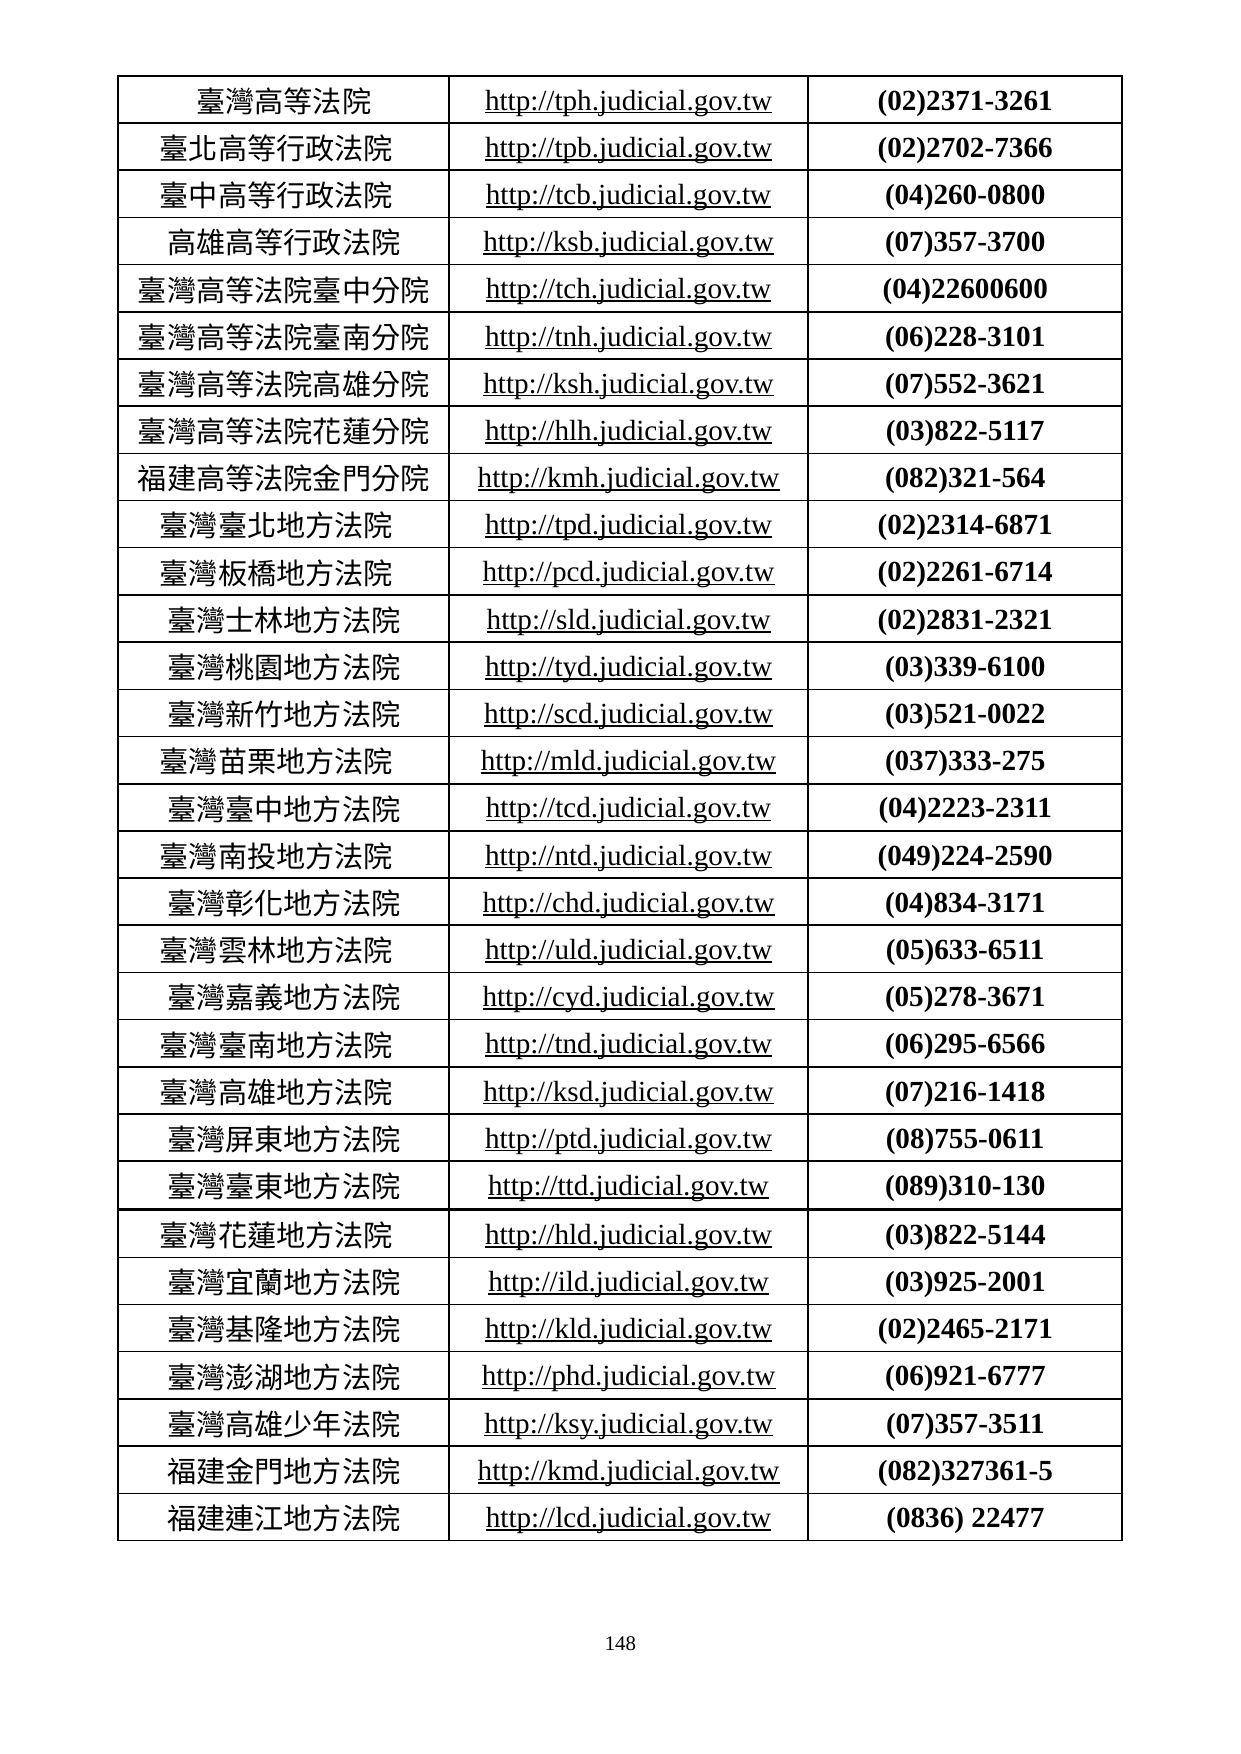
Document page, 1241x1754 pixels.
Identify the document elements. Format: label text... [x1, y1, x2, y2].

table_cell http://ksy.judicial.gov.tw [450, 1400, 807, 1445]
table_cell http://tcd.judicial.gov.tw [450, 785, 807, 830]
table_cell (04)2223-2311 [809, 785, 1121, 830]
table_cell (0836) 22477 [809, 1494, 1121, 1539]
table_cell http://hlh.judicial.gov.tw [450, 407, 807, 452]
table_cell 臺中高等行政法院 [119, 171, 448, 217]
table_cell http://kmh.judicial.gov.tw [450, 454, 807, 500]
table_cell 臺灣雲林地方法院 [119, 926, 448, 972]
table_cell http://ntd.judicial.gov.tw [450, 832, 807, 877]
table_cell 臺灣基隆地方法院 [119, 1305, 448, 1351]
table_cell http://ptd.judicial.gov.tw [450, 1115, 807, 1160]
table_cell 臺灣臺東地方法院 [119, 1162, 448, 1207]
table_cell 福建連江地方法院 [119, 1494, 448, 1539]
table_cell (02)2831-2321 [809, 596, 1121, 641]
table_cell http://tch.judicial.gov.tw [450, 265, 807, 311]
table_cell (037)333-275 [809, 737, 1121, 783]
table_cell 臺灣澎湖地方法院 [119, 1352, 448, 1398]
table_cell 臺灣屏東地方法院 [119, 1115, 448, 1160]
table_cell 臺灣彰化地方法院 [119, 879, 448, 924]
table_cell 福建高等法院金門分院 [119, 454, 448, 500]
table_cell (05)278-3671 [809, 973, 1121, 1019]
table_cell 臺灣臺南地方法院 [119, 1020, 448, 1066]
table_cell (08)755-0611 [809, 1115, 1121, 1160]
table_cell 臺灣桃園地方法院 [119, 643, 448, 688]
table_cell (02)2261-6714 [809, 548, 1121, 594]
table_cell (05)633-6511 [809, 926, 1121, 972]
table_cell 臺北高等行政法院 [119, 124, 448, 169]
table_cell (02)2371-3261 [809, 77, 1121, 122]
table_cell 臺灣高等法院 [119, 77, 448, 122]
table_cell 臺灣高等法院臺中分院 [119, 265, 448, 311]
table_cell http://ksh.judicial.gov.tw [450, 360, 807, 405]
table_cell http://tph.judicial.gov.tw [450, 77, 807, 122]
table_cell http://mld.judicial.gov.tw [450, 737, 807, 783]
table_cell http://tcb.judicial.gov.tw [450, 171, 807, 217]
table_cell http://ksd.judicial.gov.tw [450, 1068, 807, 1113]
table_cell http://tnd.judicial.gov.tw [450, 1020, 807, 1066]
table_cell 臺灣新竹地方法院 [119, 690, 448, 736]
table_cell http://tpb.judicial.gov.tw [450, 124, 807, 169]
table_cell (06)295-6566 [809, 1020, 1121, 1066]
table_header (03)822-5144 [809, 1211, 1121, 1256]
table_cell http://tpd.judicial.gov.tw [450, 501, 807, 547]
table_cell http://phd.judicial.gov.tw [450, 1352, 807, 1398]
table_cell http://lcd.judicial.gov.tw [450, 1494, 807, 1539]
table_cell 臺灣嘉義地方法院 [119, 973, 448, 1019]
table_cell 臺灣高等法院高雄分院 [119, 360, 448, 405]
table_cell (03)339-6100 [809, 643, 1121, 688]
table_cell 臺灣南投地方法院 [119, 832, 448, 877]
table_cell (04)834-3171 [809, 879, 1121, 924]
table_cell 臺灣臺中地方法院 [119, 785, 448, 830]
table_cell 臺灣高雄地方法院 [119, 1068, 448, 1113]
table_header 臺灣花蓮地方法院 [119, 1211, 448, 1256]
table_header http://hld.judicial.gov.tw [450, 1211, 807, 1256]
table_cell (02)2702-7366 [809, 124, 1121, 169]
table_cell 臺灣高等法院花蓮分院 [119, 407, 448, 452]
table_cell http://ksb.judicial.gov.tw [450, 218, 807, 264]
table_cell http://cyd.judicial.gov.tw [450, 973, 807, 1019]
table_cell 臺灣宜蘭地方法院 [119, 1258, 448, 1304]
table_cell http://kmd.judicial.gov.tw [450, 1447, 807, 1492]
table_cell (03)822-5117 [809, 407, 1121, 452]
table_cell http://scd.judicial.gov.tw [450, 690, 807, 736]
table_cell http://pcd.judicial.gov.tw [450, 548, 807, 594]
table_cell (089)310-130 [809, 1162, 1121, 1207]
table_cell http://uld.judicial.gov.tw [450, 926, 807, 972]
table_cell 福建金門地方法院 [119, 1447, 448, 1492]
table_cell http://tyd.judicial.gov.tw [450, 643, 807, 688]
table_cell (07)552-3621 [809, 360, 1121, 405]
table_cell (06)921-6777 [809, 1352, 1121, 1398]
table_cell 臺灣士林地方法院 [119, 596, 448, 641]
table_cell http://tnh.judicial.gov.tw [450, 313, 807, 358]
table_cell (07)357-3700 [809, 218, 1121, 264]
table_cell 臺灣苗栗地方法院 [119, 737, 448, 783]
table_cell 臺灣高雄少年法院 [119, 1400, 448, 1445]
table_cell (02)2314-6871 [809, 501, 1121, 547]
table_cell (082)321-564 [809, 454, 1121, 500]
table_cell (082)327361-5 [809, 1447, 1121, 1492]
table_cell (03)521-0022 [809, 690, 1121, 736]
table_cell (02)2465-2171 [809, 1305, 1121, 1351]
table_cell http://ild.judicial.gov.tw [450, 1258, 807, 1304]
table_cell http://sld.judicial.gov.tw [450, 596, 807, 641]
table_cell (04)22600600 [809, 265, 1121, 311]
table_cell 高雄高等行政法院 [119, 218, 448, 264]
table_cell (07)357-3511 [809, 1400, 1121, 1445]
table_cell http://chd.judicial.gov.tw [450, 879, 807, 924]
table_cell http://kld.judicial.gov.tw [450, 1305, 807, 1351]
table_cell (049)224-2590 [809, 832, 1121, 877]
table_cell (04)260-0800 [809, 171, 1121, 217]
table_cell 臺灣板橋地方法院 [119, 548, 448, 594]
table_cell 臺灣臺北地方法院 [119, 501, 448, 547]
table_cell 臺灣高等法院臺南分院 [119, 313, 448, 358]
table_cell (07)216-1418 [809, 1068, 1121, 1113]
table_cell (03)925-2001 [809, 1258, 1121, 1304]
table_cell (06)228-3101 [809, 313, 1121, 358]
table_cell http://ttd.judicial.gov.tw [450, 1162, 807, 1207]
